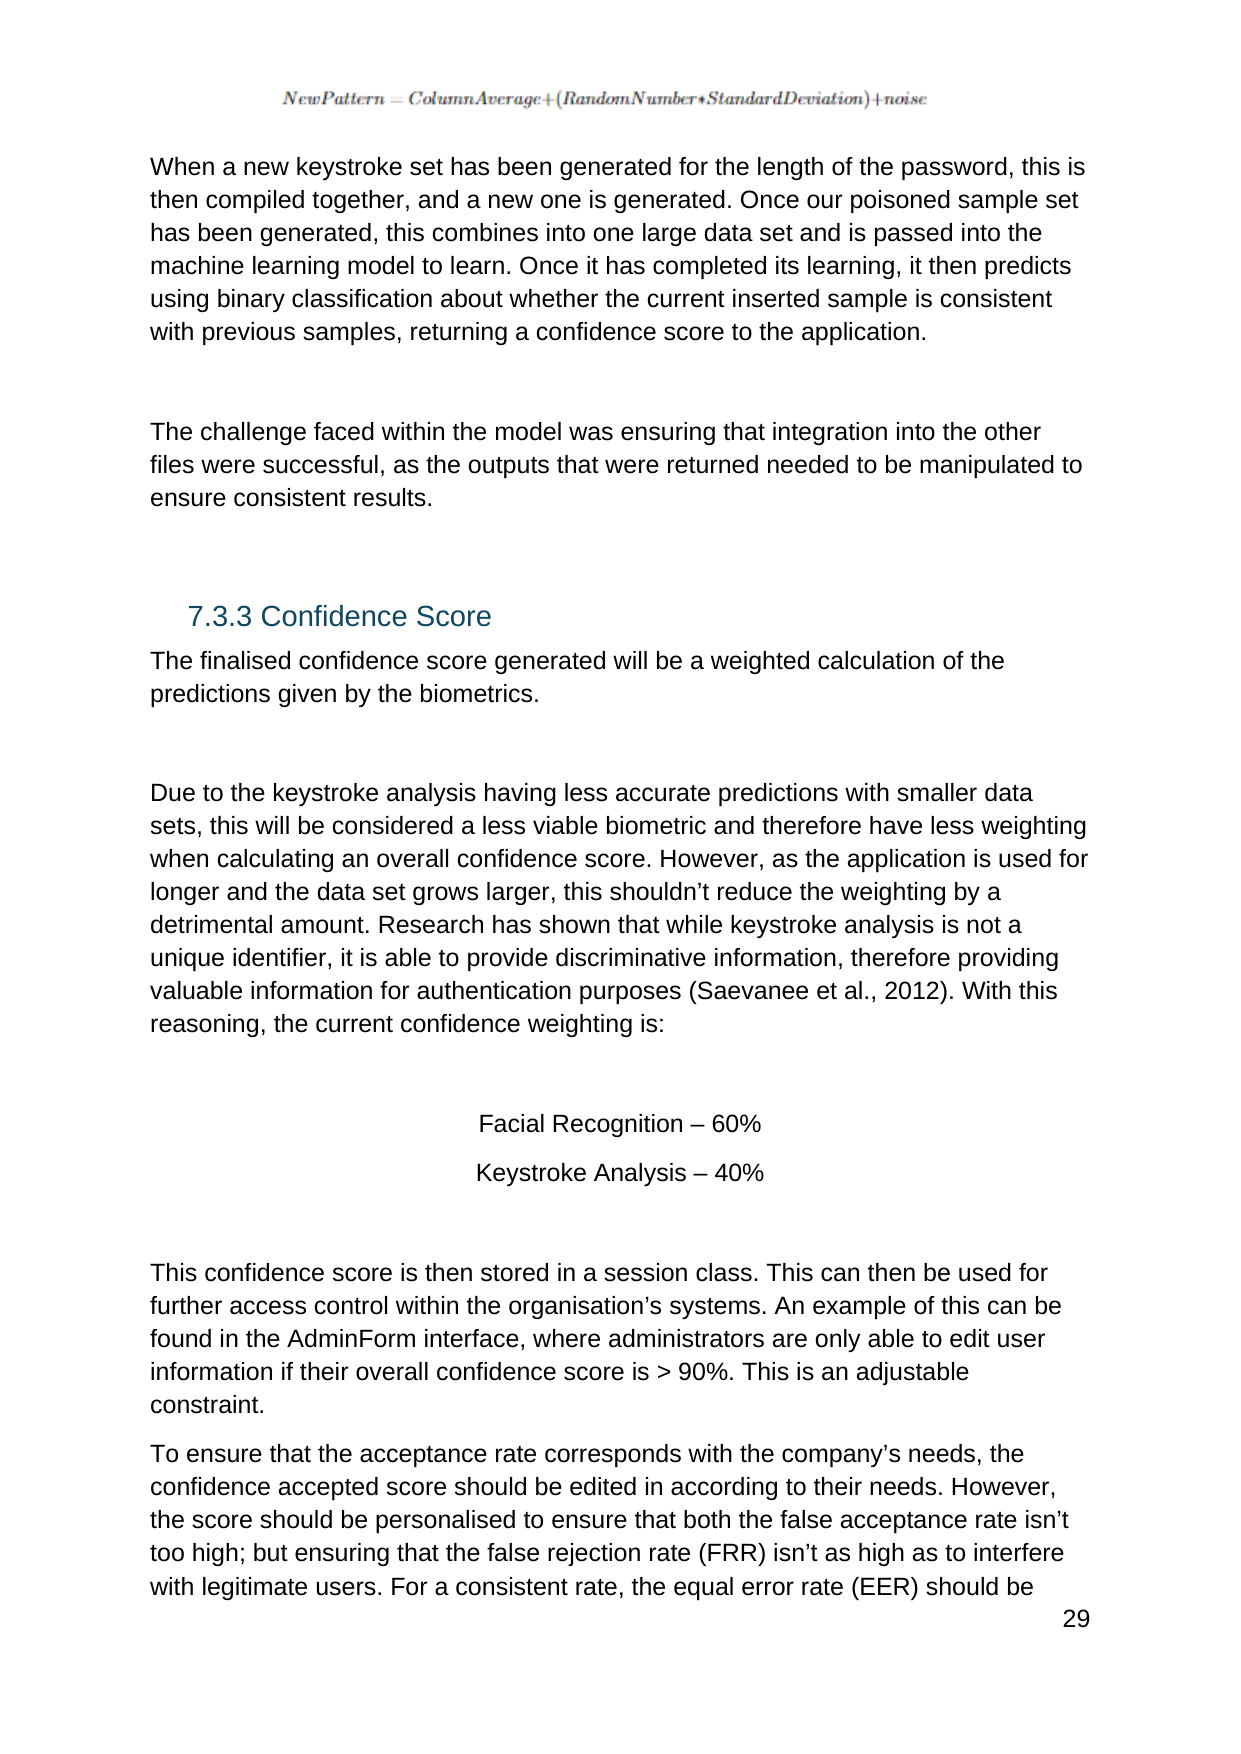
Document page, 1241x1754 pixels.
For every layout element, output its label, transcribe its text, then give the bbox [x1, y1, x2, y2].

subtitle 7.3.3 Confidence Score [150, 599, 1090, 632]
text Keystroke Analysis – 40% [150, 1158, 1090, 1187]
text The finalised confidence score generated will be a weighted calculation of the predictions given by the biometrics. [150, 646, 1090, 707]
text This confidence score is then stored in a session class. This can then be used for further access control within the organisation’s systems. An example of this can be found in the AdminForm interface, where administrators are only able to edit user information if their overall confidence score is > 90%. This is an adjustable constraint. [150, 1258, 1090, 1418]
text When a new keystroke set has been generated for the length of the password, this is then compiled together, and a new one is generated. Once our poisoned sample set has been generated, this combines into one large data set and is passed into the machine learning model to learn. Once it has completed its learning, it then predicts using binary classification about whether the current inserted sample is consistent with previous samples, returning a confidence score to the application. [150, 152, 1090, 346]
text Facial Recognition – 60% [150, 1108, 1090, 1137]
text Due to the keystroke analysis having less accurate predictions with smaller data sets, this will be considered a less viable biometric and therefore have less weighting when calculating an overall confidence score. However, as the application is used for longer and the data set grows larger, this shouldn’t reduce the weighting by a detrimental amount. Research has shown that while keystroke analysis is not a unique identifier, it is able to provide discriminative information, therefore providing valuable information for authentication purposes (Saevanee et al., 2012). With this reasoning, the current confidence weighting is: [150, 778, 1090, 1038]
text The challenge faced within the model was ensuring that integration into the other files were successful, as the outputs that were returned needed to be manipulated to ensure consistent results. [150, 417, 1090, 511]
text To ensure that the acceptance rate corresponds with the company’s needs, the confidence accepted score should be edited in according to their needs. However, the score should be personalised to ensure that both the false acceptance rate isn’t too high; but ensuring that the false rejection rate (FRR) isn’t as high as to interfere with legitimate users. For a consistent rate, the equal error rate (EER) should be [150, 1439, 1090, 1600]
